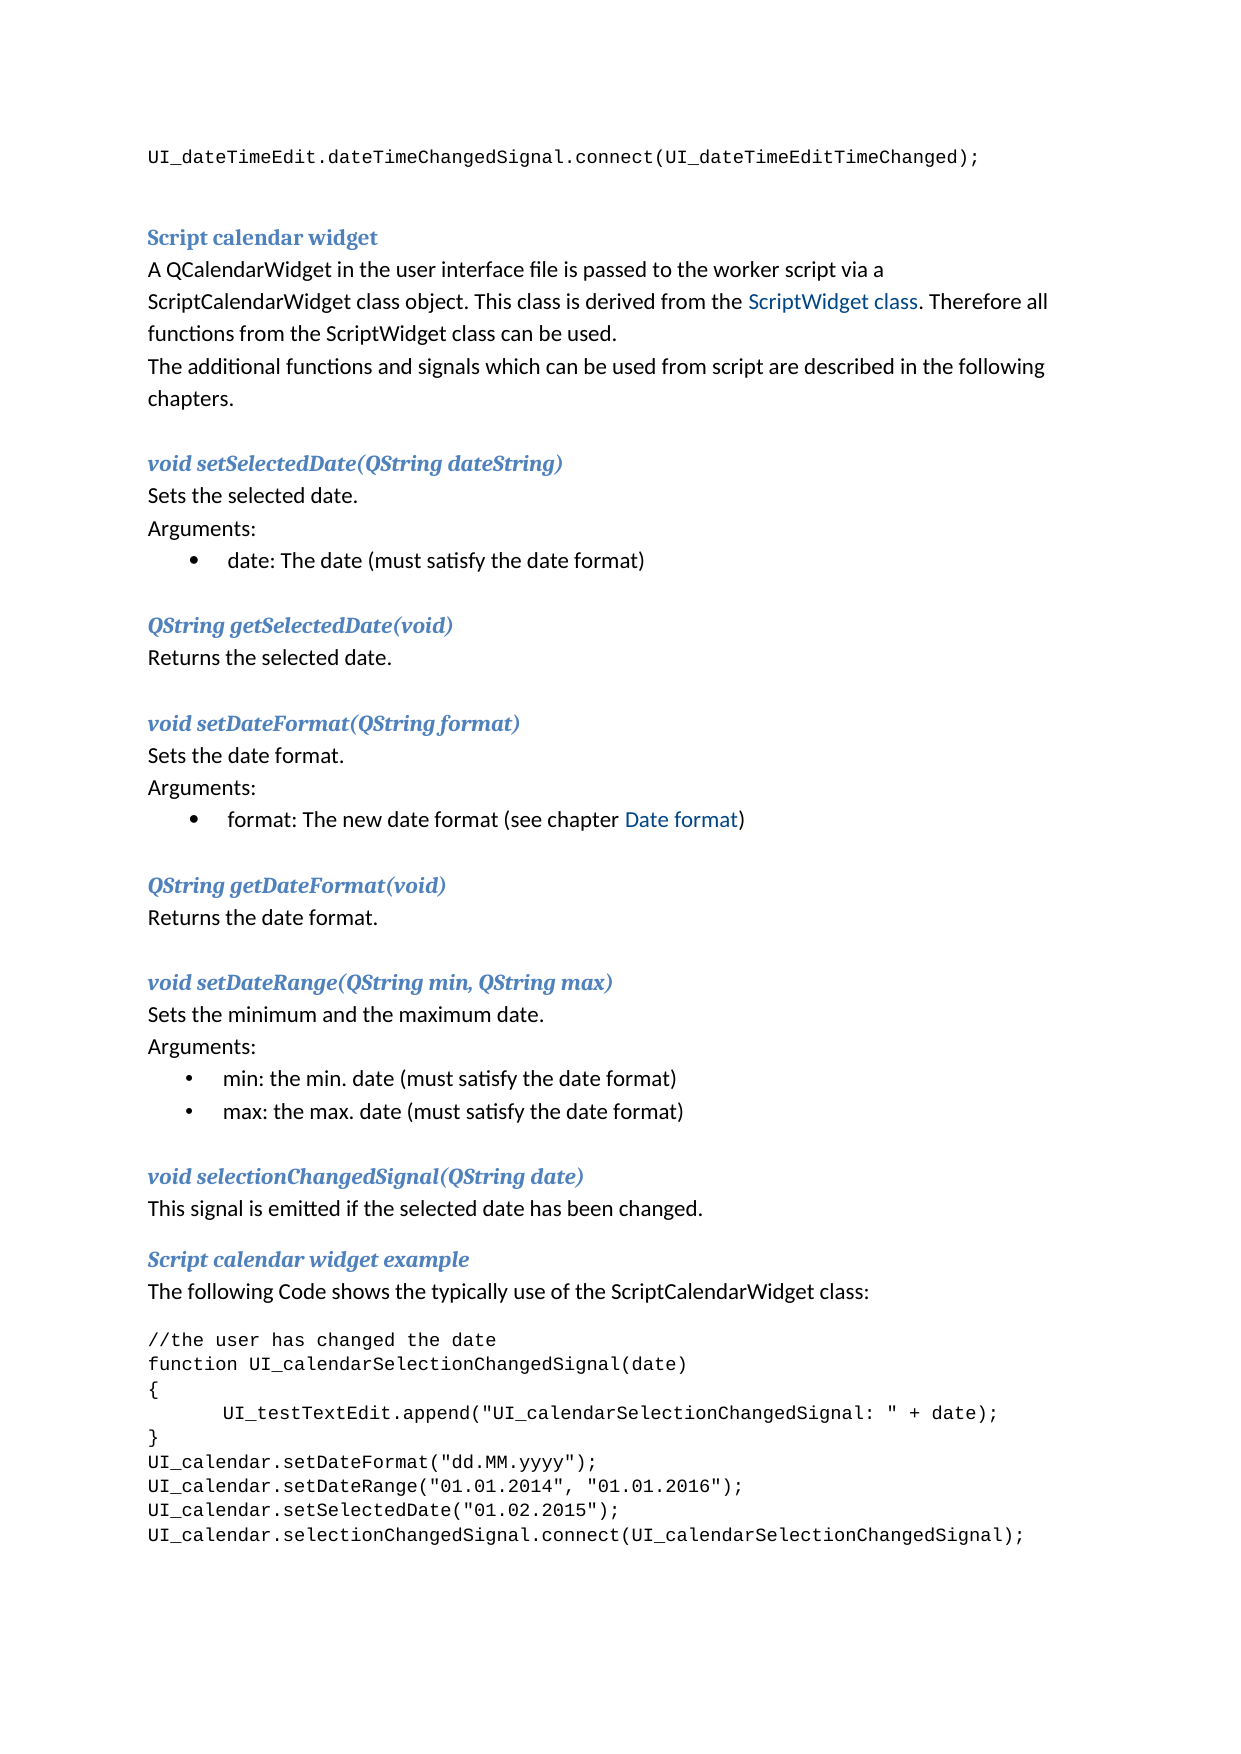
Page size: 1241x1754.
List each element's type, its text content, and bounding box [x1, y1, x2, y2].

text Returns the date format. [148, 903, 1093, 931]
subtitle void selectionChangedSignal(QString date) [148, 1164, 1093, 1190]
subtitle Script calendar widget example [148, 1247, 1093, 1274]
text UI_calendar.setDateFormat("dd.MM.yyyy"); [148, 1452, 1093, 1474]
subtitle QString getDateFormat(void) [148, 872, 1093, 899]
text The additional functions and signals which can be used from script are described in the following chapters. [148, 352, 1093, 412]
text UI_dateTimeEdit.dateTimeChangedSignal.connect(UI_dateTimeEditTimeChanged); [148, 148, 1093, 169]
text { [148, 1379, 1093, 1401]
text } [148, 1428, 1093, 1449]
subtitle void setDateFormat(QString format) [148, 711, 1093, 737]
text Arguments: [148, 773, 1093, 801]
text Sets the minimum and the maximum date. [148, 1000, 1093, 1028]
list date: The date (must satisfy the date format) [190, 546, 1093, 574]
list max: the max. date (must satisfy the date format) [185, 1097, 1093, 1125]
list format: The new date format (see chapter Date format) [190, 805, 1093, 833]
text //the user has changed the date [148, 1331, 1093, 1352]
text The following Code shows the typically use of the ScriptCalendarWidget class: [148, 1277, 1093, 1306]
text This signal is emitted if the selected date has been changed. [148, 1194, 1093, 1222]
text Sets the selected date. [148, 481, 1093, 509]
text Returns the selected date. [148, 643, 1093, 671]
text UI_calendar.setDateRange("01.01.2014", "01.01.2016"); [148, 1477, 1093, 1498]
subtitle void setSelectedDate(QString dateString) [148, 451, 1093, 478]
text function UI_calendarSelectionChangedSignal(date) [148, 1355, 1093, 1376]
subtitle QString getSelectedDate(void) [148, 613, 1093, 639]
subtitle Script calendar widget [148, 225, 1093, 251]
text UI_testTextEdit.append("UI_calendarSelectionChangedSignal: " + date); [148, 1404, 1093, 1425]
text Arguments: [148, 514, 1093, 542]
text UI_calendar.setSelectedDate("01.02.2015"); [148, 1501, 1093, 1522]
list min: the min. date (must satisfy the date format) [185, 1064, 1093, 1093]
subtitle void setDateRange(QString min, QString max) [148, 970, 1093, 996]
text UI_calendar.selectionChangedSignal.connect(UI_calendarSelectionChangedSignal); [148, 1526, 1093, 1547]
text Arguments: [148, 1032, 1093, 1060]
text Sets the date format. [148, 741, 1093, 769]
text A QCalendarWidget in the user interface file is passed to the worker script via a ScriptCalendarWidget class object. This class is derived from the ScriptWidget class. Therefore all functions from the ScriptWidget class can be used. [148, 255, 1093, 348]
